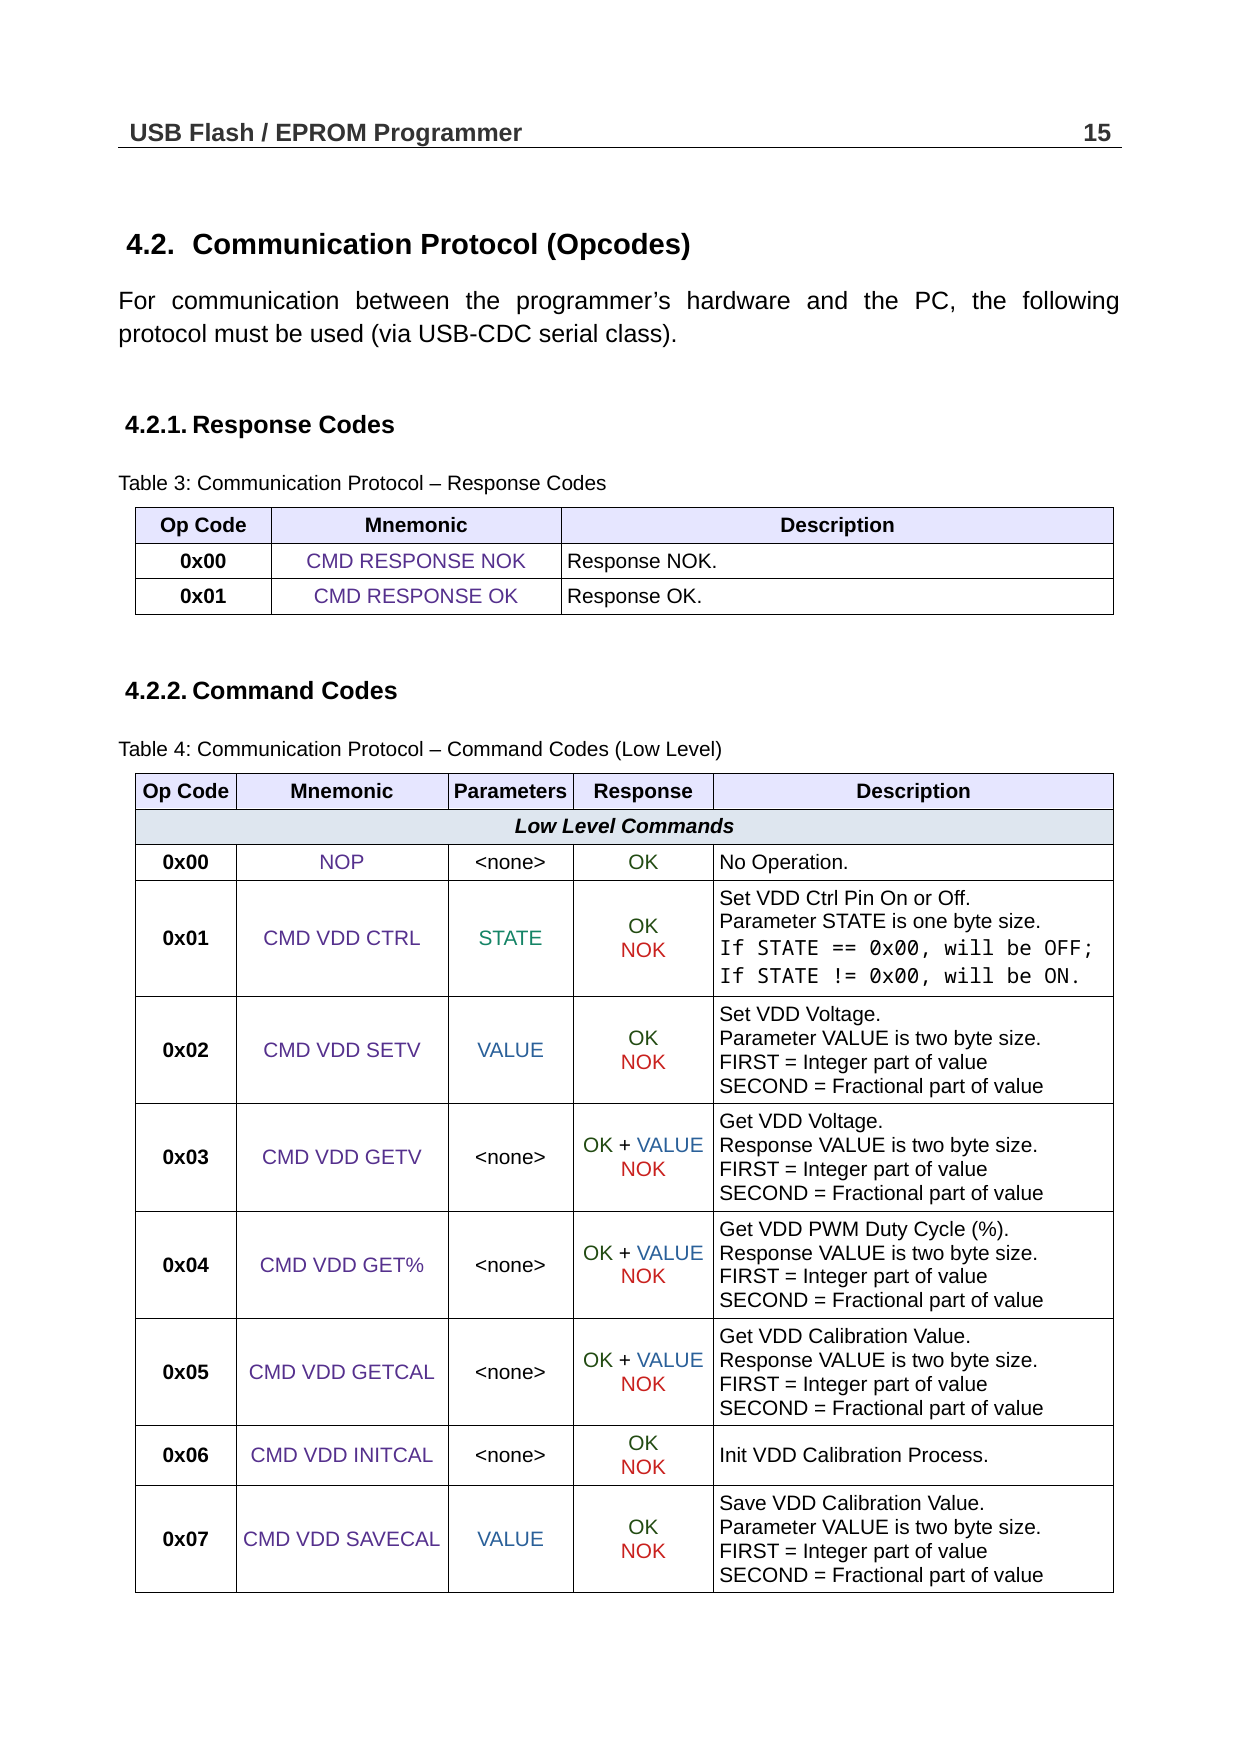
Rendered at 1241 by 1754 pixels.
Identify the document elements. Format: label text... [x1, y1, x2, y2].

table_cell Response OK. [562, 579, 1113, 614]
table_cell OK NOK [574, 881, 713, 996]
table_header Parameters [449, 774, 573, 808]
text Table 3: Communication Protocol – Response Codes [118, 471, 1122, 494]
table_cell CMD VDD SAVECAL [237, 1486, 448, 1592]
table_cell 0x06 [136, 1426, 236, 1485]
table_cell 0x03 [136, 1104, 236, 1211]
table_cell OK + VALUE NOK [574, 1319, 713, 1425]
table_cell CMD VDD CTRL [237, 881, 448, 996]
table_cell OK NOK [574, 997, 713, 1103]
table_cell VALUE [449, 997, 573, 1103]
table_cell STATE [449, 881, 573, 996]
table_cell <none> [449, 1104, 573, 1211]
table_cell CMD VDD GETCAL [237, 1319, 448, 1425]
table_cell CMD VDD SETV [237, 997, 448, 1103]
text Table 4: Communication Protocol – Command Codes (Low Level) [118, 736, 1122, 760]
table_cell CMD VDD GET% [237, 1212, 448, 1318]
table_header Mnemonic [237, 774, 448, 808]
table_cell OK + VALUE NOK [574, 1212, 713, 1318]
table_cell <none> [449, 1212, 573, 1318]
table_cell 0x01 [136, 579, 271, 614]
table_header Description [714, 774, 1113, 808]
table_cell Get VDD Calibration Value. Response VALUE is two byte size. FIRST = Integer part of value SECOND = Fractional part of value [714, 1319, 1113, 1425]
table_cell Get VDD PWM Duty Cycle (%). Response VALUE is two byte size. FIRST = Integer part of value SECOND = Fractional part of value [714, 1212, 1113, 1318]
subtitle Response Codes [118, 410, 1122, 439]
text For communication between the programmer’s hardware and the PC, the following protocol must be used (via USB-CDC serial class). [118, 286, 1122, 348]
table_cell 0x05 [136, 1319, 236, 1425]
table_cell CMD VDD GETV [237, 1104, 448, 1211]
table_cell OK + VALUE NOK [574, 1104, 713, 1211]
table_cell 0x04 [136, 1212, 236, 1318]
table_header Description [562, 508, 1113, 543]
table_cell Set VDD Ctrl Pin On or Off. Parameter STATE is one byte size. If STATE == 0x00, will be OFF; If STATE != 0x00, will be ON. [714, 881, 1113, 996]
table_cell OK NOK [574, 1486, 713, 1592]
table_cell No Operation. [714, 845, 1113, 879]
table_cell Low Level Commands [136, 810, 1113, 844]
table_cell Set VDD Voltage. Parameter VALUE is two byte size. FIRST = Integer part of value SECOND = Fractional part of value [714, 997, 1113, 1103]
subtitle Communication Protocol (Opcodes) [118, 227, 1122, 260]
table_cell OK [574, 845, 713, 879]
table_header Op Code [136, 508, 271, 543]
table_cell VALUE [449, 1486, 573, 1592]
table_cell CMD RESPONSE NOK [272, 544, 561, 578]
subtitle Command Codes [118, 676, 1122, 705]
table_cell Init VDD Calibration Process. [714, 1426, 1113, 1485]
table_cell 0x00 [136, 845, 236, 879]
table_cell <none> [449, 1426, 573, 1485]
table_cell 0x02 [136, 997, 236, 1103]
table_cell Get VDD Voltage. Response VALUE is two byte size. FIRST = Integer part of value SECOND = Fractional part of value [714, 1104, 1113, 1211]
table_cell CMD RESPONSE OK [272, 579, 561, 614]
table_cell <none> [449, 845, 573, 879]
table_cell 0x07 [136, 1486, 236, 1592]
table_cell Response NOK. [562, 544, 1113, 578]
table_cell CMD VDD INITCAL [237, 1426, 448, 1485]
table_header Op Code [136, 774, 236, 808]
table_cell Save VDD Calibration Value. Parameter VALUE is two byte size. FIRST = Integer part of value SECOND = Fractional part of value [714, 1486, 1113, 1592]
table_header Mnemonic [272, 508, 561, 543]
table_cell 0x00 [136, 544, 271, 578]
table_header Response [574, 774, 713, 808]
table_cell OK NOK [574, 1426, 713, 1485]
table_cell <none> [449, 1319, 573, 1425]
table_cell NOP [237, 845, 448, 879]
table_cell 0x01 [136, 881, 236, 996]
